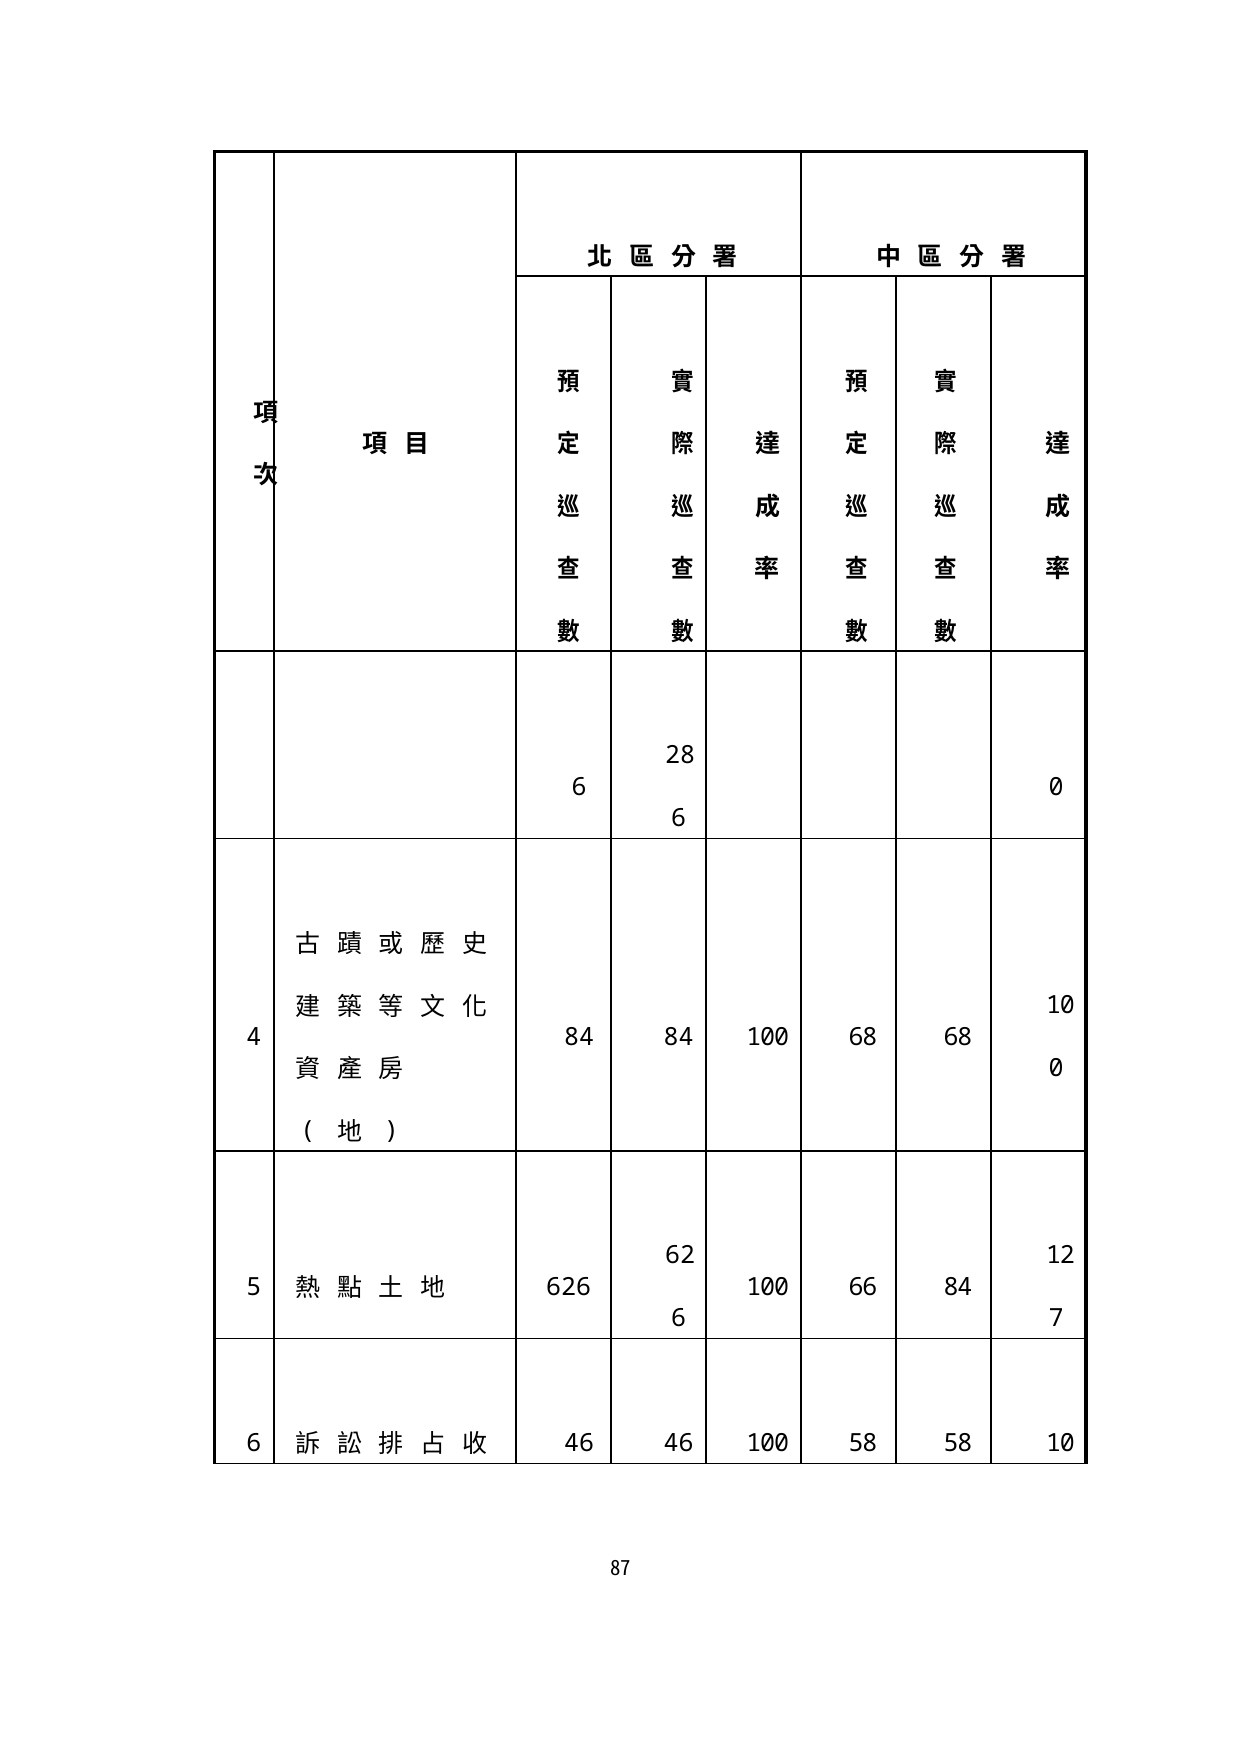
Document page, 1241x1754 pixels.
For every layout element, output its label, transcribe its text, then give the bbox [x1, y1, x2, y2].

table_cell [707, 652, 800, 837]
table_cell 100 [992, 839, 1084, 1150]
table_cell 58 [897, 1339, 990, 1462]
table_cell 10 [992, 1339, 1084, 1462]
table_cell 4 [216, 839, 273, 1150]
table_cell 預定巡查數 [517, 277, 610, 650]
table_cell 0 [992, 652, 1084, 837]
table_cell 6 [216, 1339, 273, 1462]
table_cell 626 [612, 1152, 705, 1337]
table_cell 實際巡查數 [612, 277, 705, 650]
table_cell 46 [517, 1339, 610, 1462]
table_cell 626 [517, 1152, 610, 1337]
table_cell 古蹟或歷史建築等文化資產房(地) [275, 839, 515, 1150]
table_cell 84 [612, 839, 705, 1150]
table_cell 84 [517, 839, 610, 1150]
table_cell 預定巡查數 [802, 277, 895, 650]
table_cell 實際巡查數 [897, 277, 990, 650]
table_cell [802, 652, 895, 837]
table_cell 100 [707, 1339, 800, 1462]
table_cell 68 [802, 839, 895, 1150]
table_header 項次 [216, 153, 273, 650]
table_cell [216, 652, 273, 837]
table_cell 5 [216, 1152, 273, 1337]
table_cell 286 [612, 652, 705, 837]
table_cell 66 [802, 1152, 895, 1337]
table_cell [897, 652, 990, 837]
table_cell 100 [707, 839, 800, 1150]
table_cell 46 [612, 1339, 705, 1462]
table_cell 6 [517, 652, 610, 837]
table_header 北區分署 [517, 153, 800, 275]
table_cell 達成率 [992, 277, 1084, 650]
table_cell 100 [707, 1152, 800, 1337]
table_cell 達成率 [707, 277, 800, 650]
table_header 項目 [275, 153, 515, 650]
table_cell 84 [897, 1152, 990, 1337]
table_cell 訴訟排占收 [275, 1339, 515, 1462]
table_cell [275, 652, 515, 837]
table_cell 68 [897, 839, 990, 1150]
table_header 中區分署 [802, 153, 1084, 275]
table_cell 127 [992, 1152, 1084, 1337]
table_cell 58 [802, 1339, 895, 1462]
table_cell 熱點土地 [275, 1152, 515, 1337]
